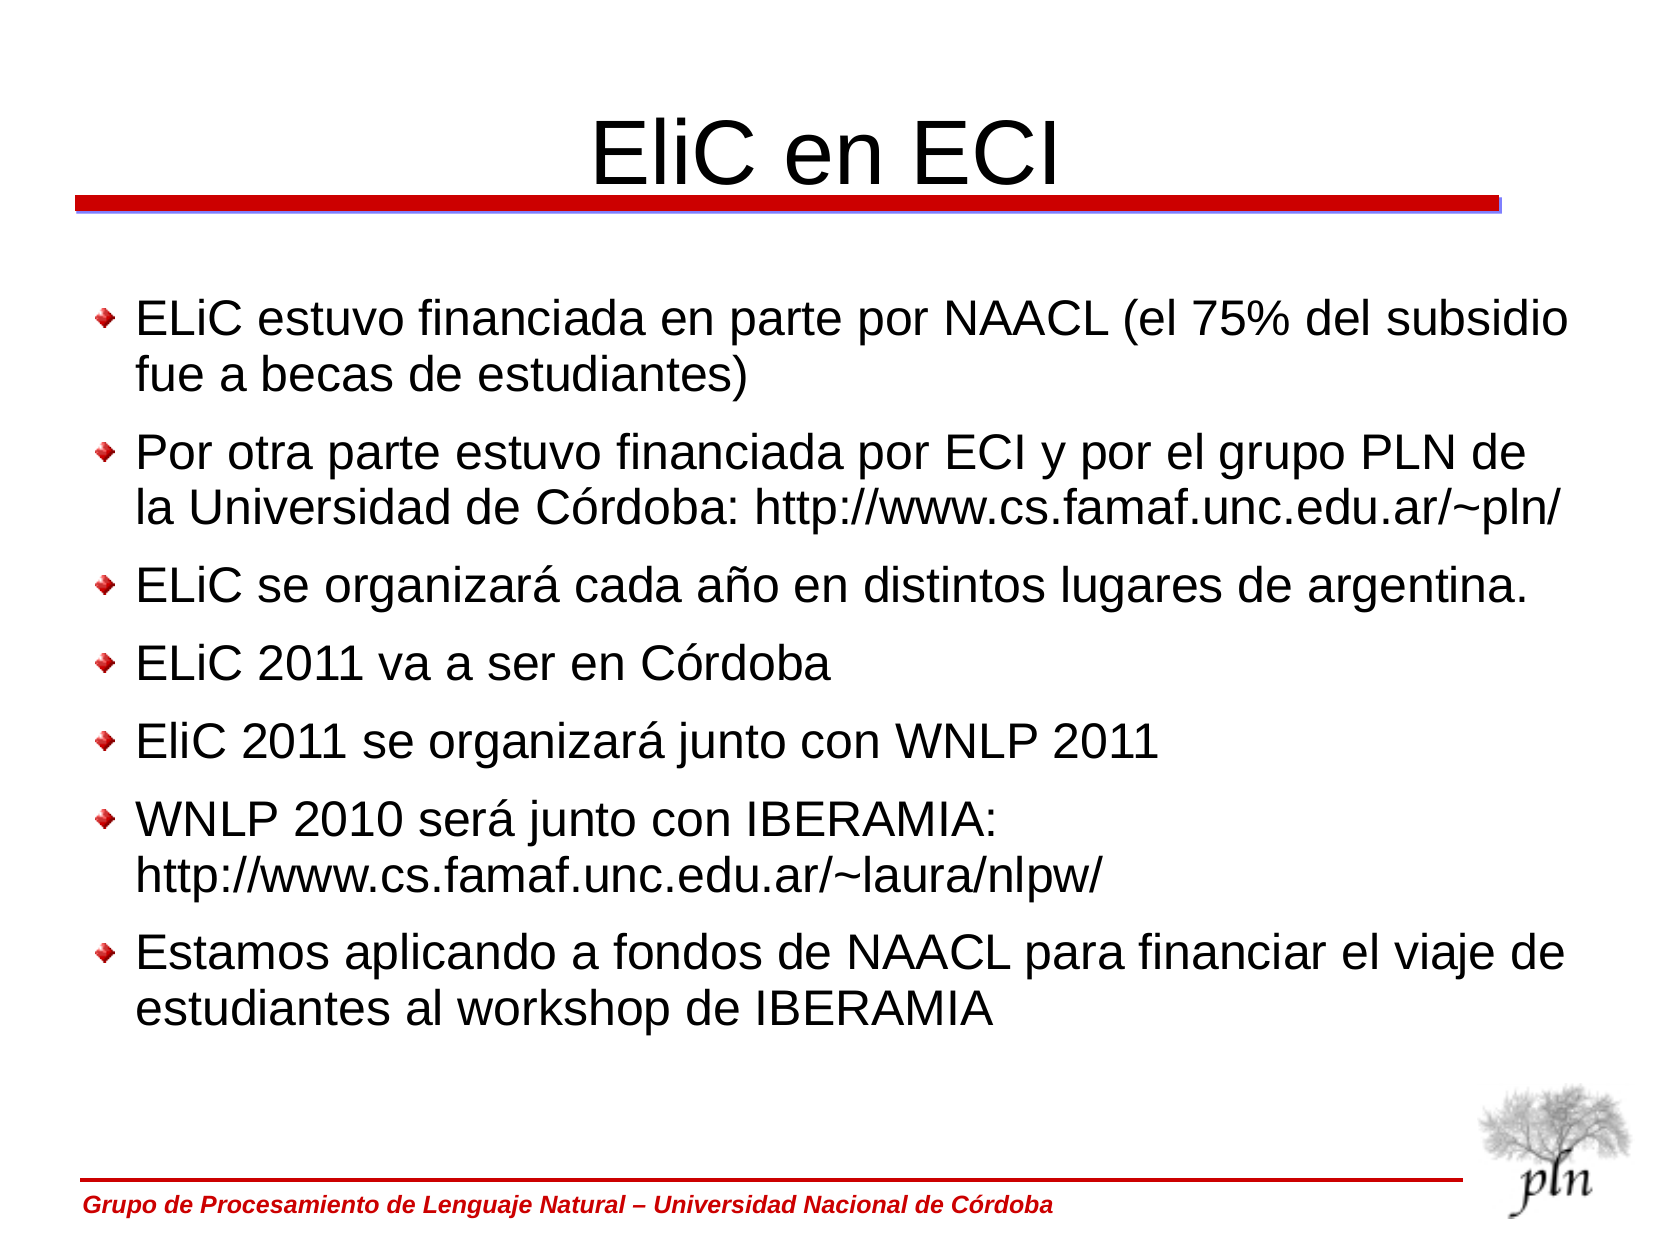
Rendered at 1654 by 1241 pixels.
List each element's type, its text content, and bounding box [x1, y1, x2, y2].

list ELiC estuvo financiada en parte por NAACL (el 75% del subsidio fue a becas de estudiantes) Por otra parte estuvo financiada por ECI y por el grupo PLN de la Universidad de Córdoba: http://www.cs.famaf.unc.edu.ar/~pln/ ELiC se organizará cada año en distintos lugares de argentina. ELiC 2011 va a ser en Córdoba EliC 2011 se organizará junto con WNLP 2011 WNLP 2010 será junto con IBERAMIA: http://www.cs.famaf.unc.edu.ar/~laura/nlpw/ Estamos aplicando a fondos de NAACL para financiar el viaje de estudiantes al workshop de IBERAMIA [82, 290, 1571, 1109]
picture [1477, 1083, 1635, 1219]
title EliC en ECI [82, 56, 1571, 250]
